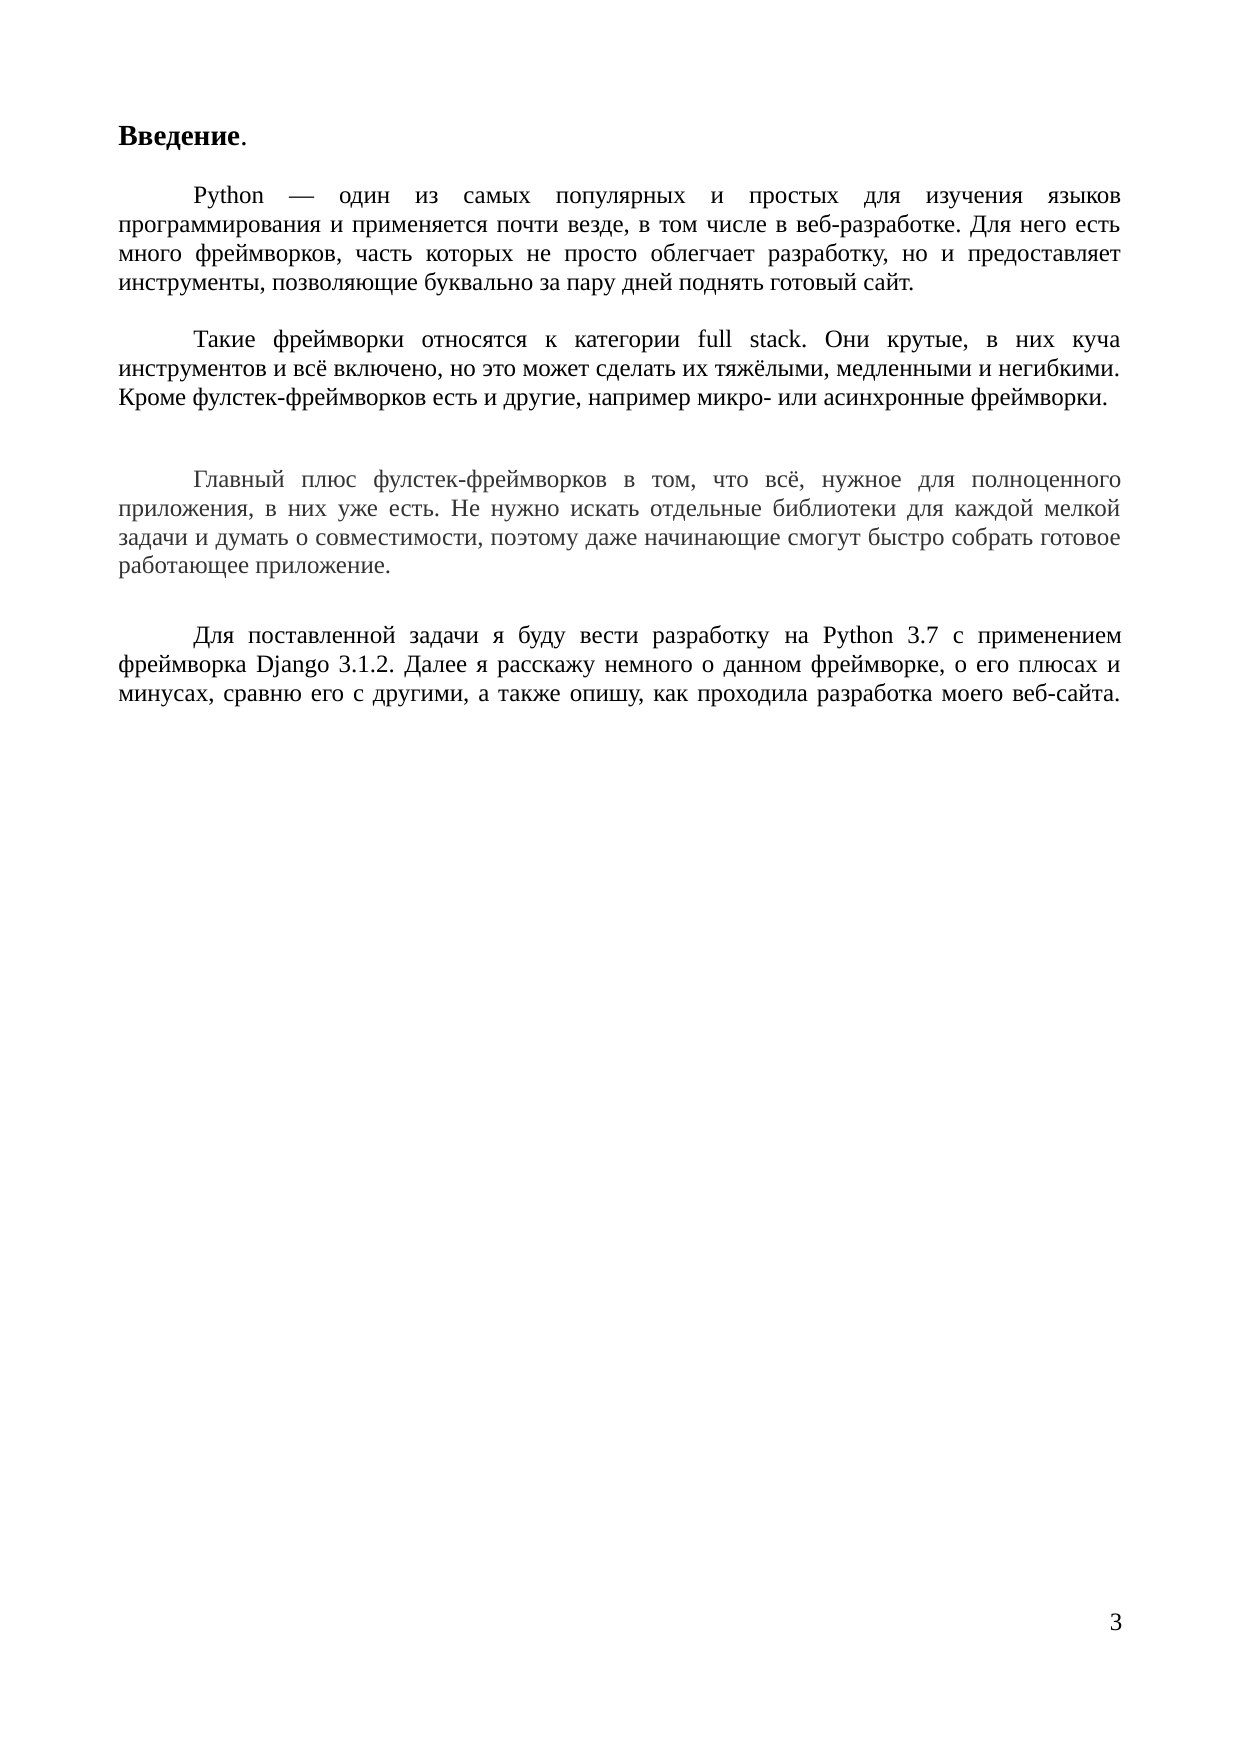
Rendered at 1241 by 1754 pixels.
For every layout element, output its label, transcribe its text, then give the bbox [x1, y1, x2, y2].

text Для поставленной задачи я буду вести разработку на Python 3.7 с применением фреймворка Django 3.1.2. Далее я расскажу немного о данном фреймворке, о его плюсах и минусах, сравню его с другими, а также опишу, как проходила разработка моего веб-сайта. [118, 620, 1122, 1512]
text Такие фреймворки относятся к категории full stack. Они крутые, в них куча инструментов и всё включено, но это может сделать их тяжёлыми, медленными и негибкими. Кроме фулстек-фреймворков есть и другие, например микро- или асинхронные фреймворки. [118, 324, 1122, 410]
text Главный плюс фулстек-фреймворков в том, что всё, нужное для полноценного приложения, в них уже есть. Не нужно искать отдельные библиотеки для каждой мелкой задачи и думать о совместимости, поэтому даже начинающие смогут быстро собрать готовое работающее приложение. [118, 464, 1122, 579]
text Введение. [118, 118, 1122, 152]
text Python — один из самых популярных и простых для изучения языков программирования и применяется почти везде, в том числе в веб-разработке. Для него есть много фреймворков, часть которых не просто облегчает разработку, но и предоставляет инструменты, позволяющие буквально за пару дней поднять готовый сайт. [118, 180, 1122, 295]
